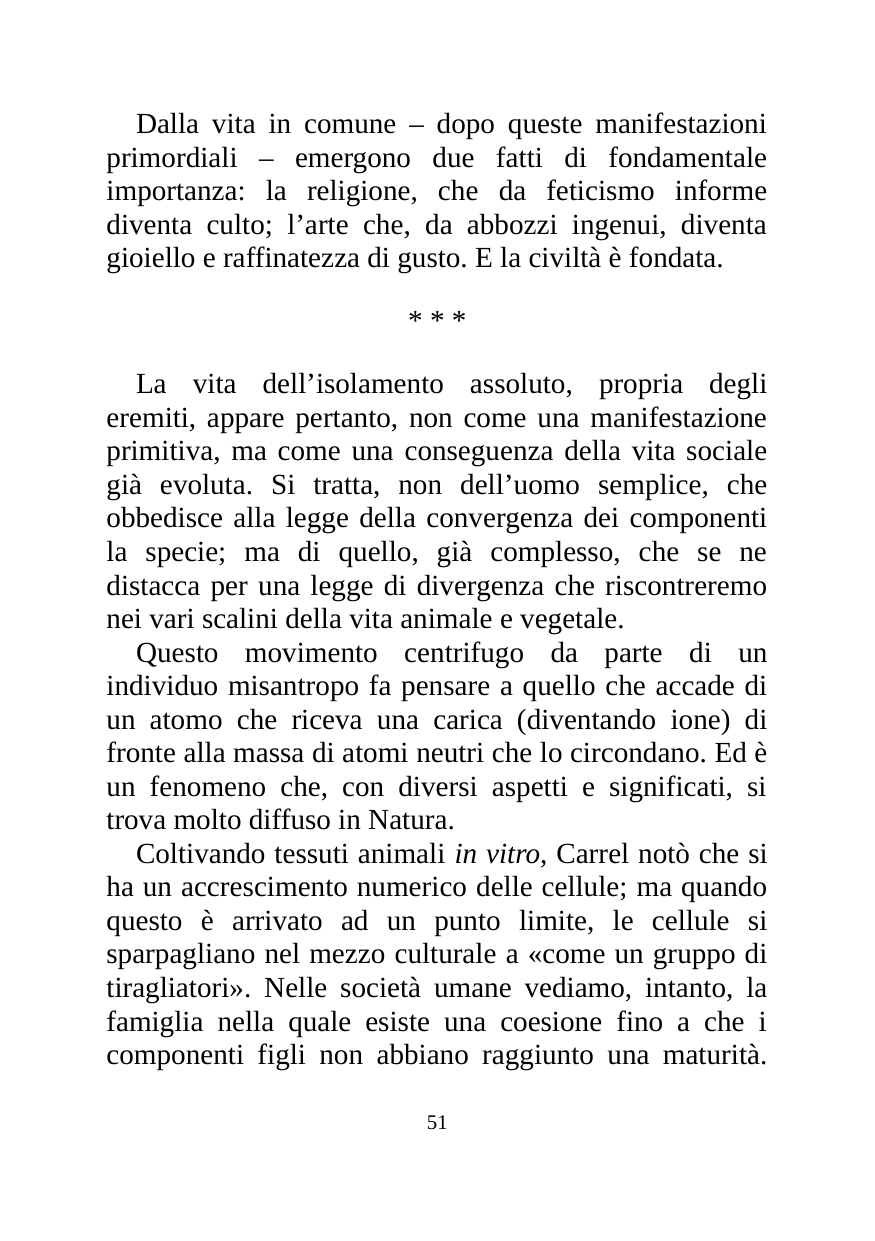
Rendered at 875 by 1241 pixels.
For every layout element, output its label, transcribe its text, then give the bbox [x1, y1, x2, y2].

text * * * [106, 303, 768, 337]
text Questo movimento centrifugo da parte di un individuo misantropo fa pensare a quello che accade di un atomo che riceva una carica (diventando ione) di fronte alla massa di atomi neutri che lo circondano. Ed è un fenomeno che, con diversi aspetti e significati, si trova molto diffuso in Natura. [106, 635, 768, 836]
text Dalla vita in comune – dopo queste manifestazioni primordiali – emergono due fatti di fondamentale importanza: la religione, che da feticismo informe diventa culto; l’arte che, da abbozzi ingenui, diventa gioiello e raffinatezza di gusto. E la civiltà è fondata. [106, 106, 768, 274]
text Coltivando tessuti animali in vitro, Carrel notò che si ha un accrescimento numerico delle cellule; ma quando questo è arrivato ad un punto limite, le cellule si sparpagliano nel mezzo culturale a «come un gruppo di tiragliatori». Nelle società umane vediamo, intanto, la famiglia nella quale esiste una coesione fino a che i componenti figli non abbiano raggiunto una maturità. [106, 836, 768, 1071]
text La vita dell’isolamento assoluto, propria degli eremiti, appare pertanto, non come una manifestazione primitiva, ma come una conseguenza della vita sociale già evoluta. Si tratta, non dell’uomo semplice, che obbedisce alla legge della convergenza dei componenti la specie; ma di quello, già complesso, che se ne distacca per una legge di divergenza che riscontreremo nei vari scalini della vita animale e vegetale. [106, 366, 768, 635]
